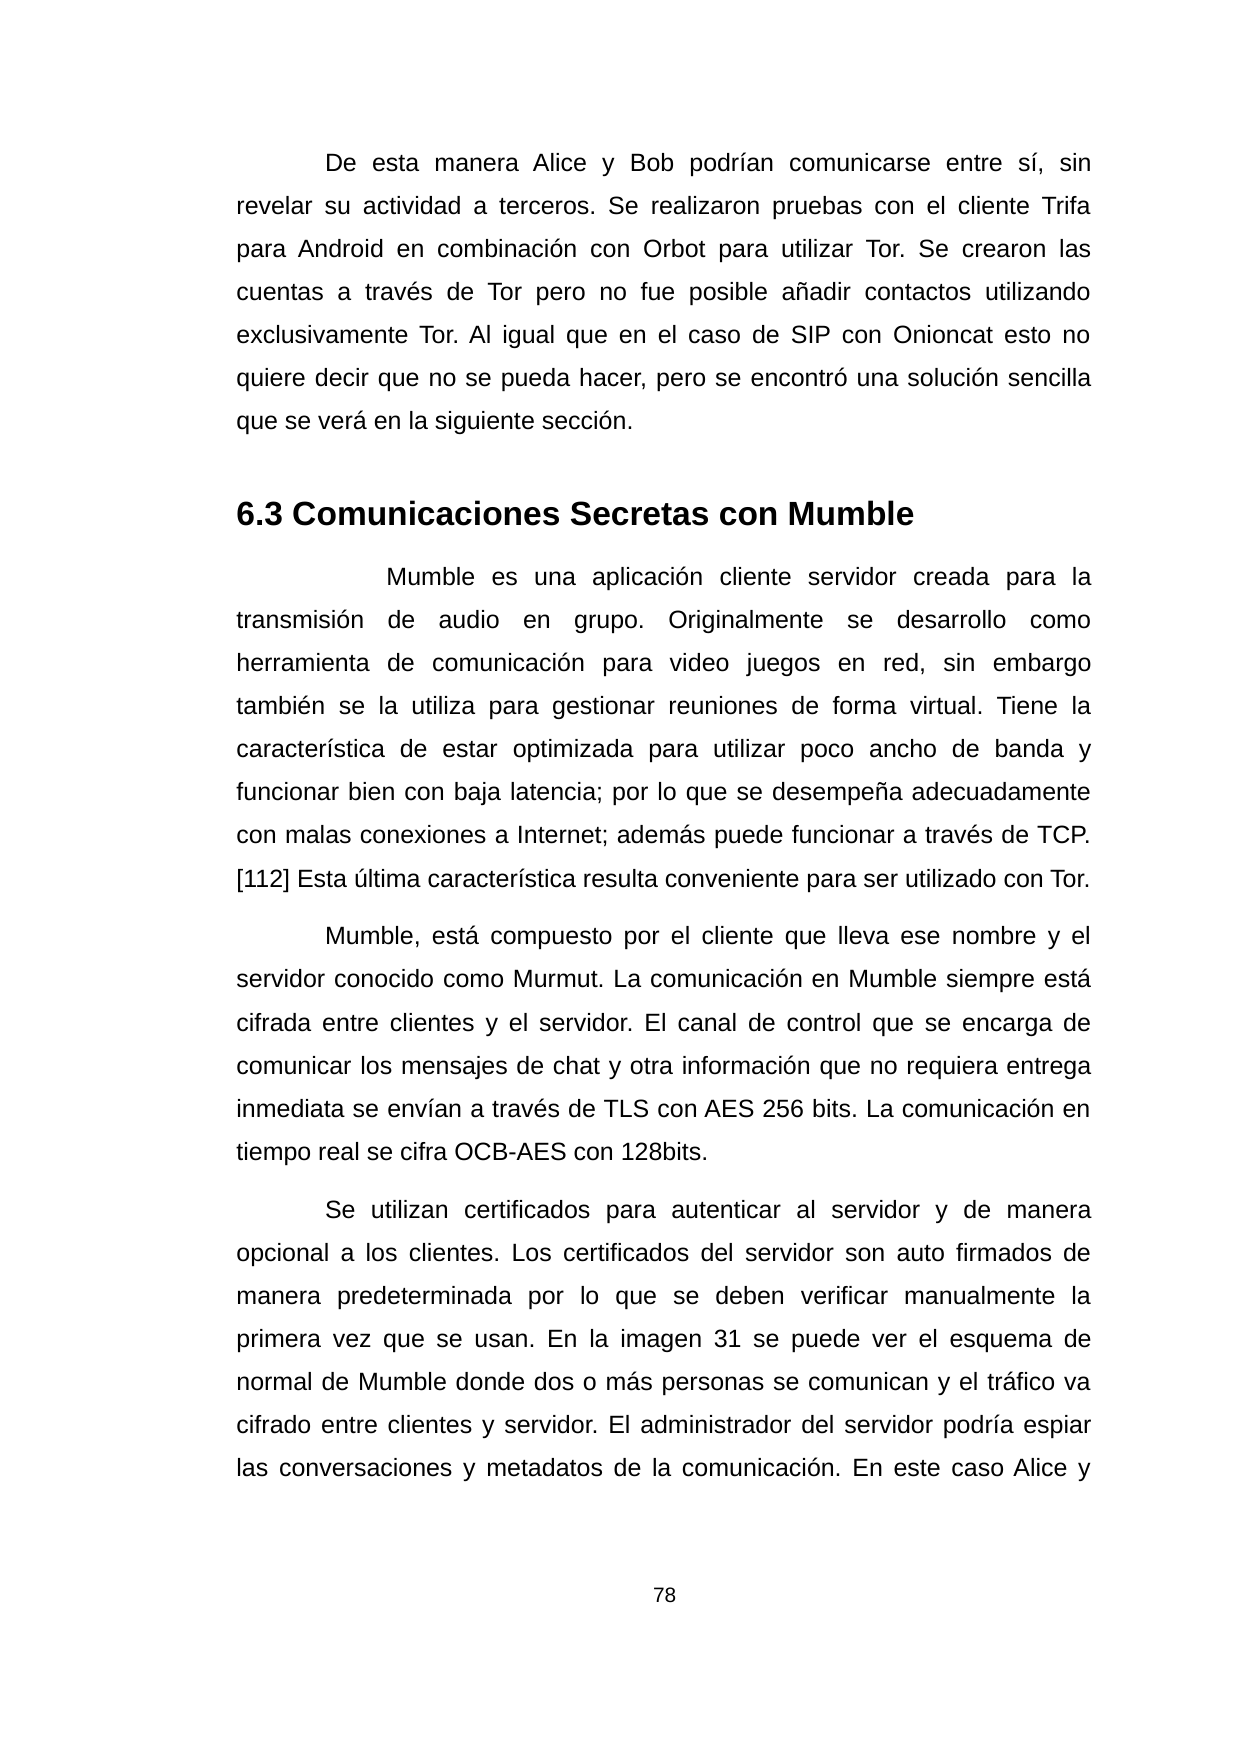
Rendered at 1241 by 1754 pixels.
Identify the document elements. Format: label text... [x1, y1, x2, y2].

text De esta manera Alice y Bob podrían comunicarse entre sí, sin revelar su actividad a terceros. Se realizaron pruebas con el cliente Trifa para Android en combinación con Orbot para utilizar Tor. Se crearon las cuentas a través de Tor pero no fue posible añadir contactos utilizando exclusivamente Tor. Al igual que en el caso de SIP con Onioncat esto no quiere decir que no se pueda hacer, pero se encontró una solución sencilla que se verá en la siguiente sección. [236, 148, 1093, 435]
text Mumble es una aplicación cliente servidor creada para la transmisión de audio en grupo. Originalmente se desarrollo como herramienta de comunicación para video juegos en red, sin embargo también se la utiliza para gestionar reuniones de forma virtual. Tiene la característica de estar optimizada para utilizar poco ancho de banda y funcionar bien con baja latencia; por lo que se desempeña adecuadamente con malas conexiones a Internet; además puede funcionar a través de TCP.[112] Esta última característica resulta conveniente para ser utilizado con Tor. [236, 562, 1093, 892]
text Se utilizan certificados para autenticar al servidor y de manera opcional a los clientes. Los certificados del servidor son auto firmados de manera predeterminada por lo que se deben verificar manualmente la primera vez que se usan. En la imagen 31 se puede ver el esquema de normal de Mumble donde dos o más personas se comunican y el tráfico va cifrado entre clientes y servidor. El administrador del servidor podría espiar las conversaciones y metadatos de la comunicación. En este caso Alice y [236, 1194, 1093, 1482]
subtitle 6.3 Comunicaciones Secretas con Mumble [236, 493, 1093, 532]
text Mumble, está compuesto por el cliente que lleva ese nombre y el servidor conocido como Murmut. La comunicación en Mumble siempre está cifrada entre clientes y el servidor. El canal de control que se encarga de comunicar los mensajes de chat y otra información que no requiera entrega inmediata se envían a través de TLS con AES 256 bits. La comunicación en tiempo real se cifra OCB-AES con 128bits. [236, 921, 1093, 1166]
